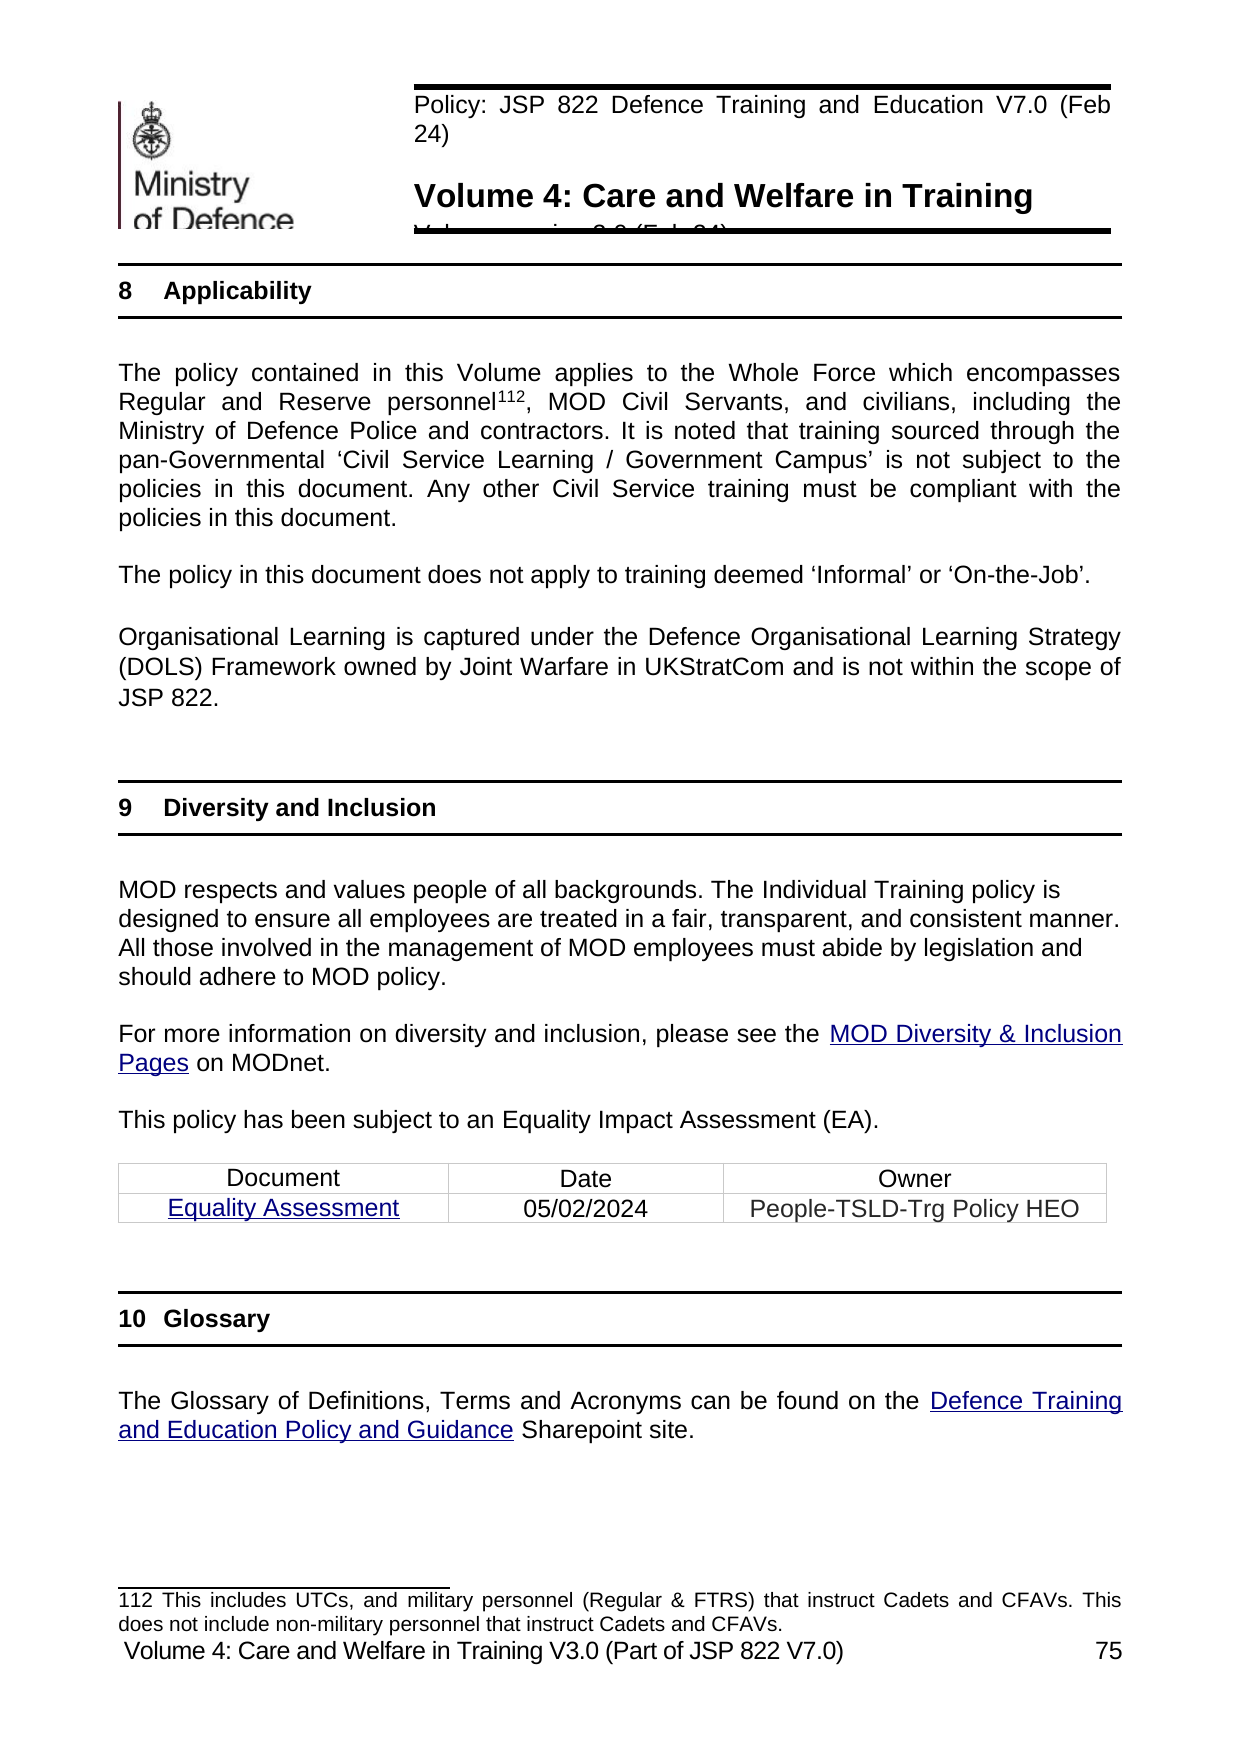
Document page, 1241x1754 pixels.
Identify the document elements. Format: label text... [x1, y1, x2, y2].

text For more information on diversity and inclusion, please see the MOD Diversity & Inclusion Pages on MODnet. [118, 1019, 1122, 1076]
table_cell Equality Assessment [119, 1194, 448, 1222]
table_header Document [119, 1164, 448, 1192]
text designed to ensure all employees are treated in a fair, transparent, and consistent manner. [118, 904, 1122, 933]
text should adhere to MOD policy. [118, 961, 1122, 990]
table_header Owner [724, 1164, 1106, 1192]
table_cell 05/02/2024 [449, 1194, 723, 1222]
text Organisational Learning is captured under the Defence Organisational Learning Strategy (DOLS) Framework owned by Joint Warfare in UKStratCom and is not within the scope of JSP 822. [118, 620, 1122, 712]
text This includes UTCs, and military personnel (Regular & FTRS) that instruct Cadets and CFAVs. This does not include non-military personnel that instruct Cadets and CFAVs. [118, 1588, 1122, 1636]
subtitle Applicability [118, 266, 1122, 316]
text MOD respects and values people of all backgrounds. The Individual Training policy is [118, 875, 1122, 904]
text The policy contained in this Volume applies to the Whole Force which encompasses Regular and Reserve personnel, MOD Civil Servants, and civilians, including the Ministry of Defence Police and contractors. It is noted that training sourced through the pan-Governmental ‘Civil Service Learning / Government Campus’ is not subject to the policies in this document. Any other Civil Service training must be compliant with the policies in this document. [118, 358, 1122, 532]
text All those involved in the management of MOD employees must abide by legislation and [118, 933, 1122, 961]
table_header Date [449, 1164, 723, 1192]
text The Glossary of Definitions, Terms and Acronyms can be found on the Defence Training and Education Policy and Guidance Sharepoint site. [118, 1386, 1122, 1443]
subtitle Diversity and Inclusion [118, 783, 1122, 833]
text The policy in this document does not apply to training deemed ‘Informal’ or ‘On-the-Job’. [118, 561, 1122, 590]
table_cell People-TSLD-Trg Policy HEO [724, 1194, 1106, 1222]
subtitle Glossary [118, 1294, 1122, 1344]
text This policy has been subject to an Equality Impact Assessment (EA). [118, 1105, 1122, 1134]
